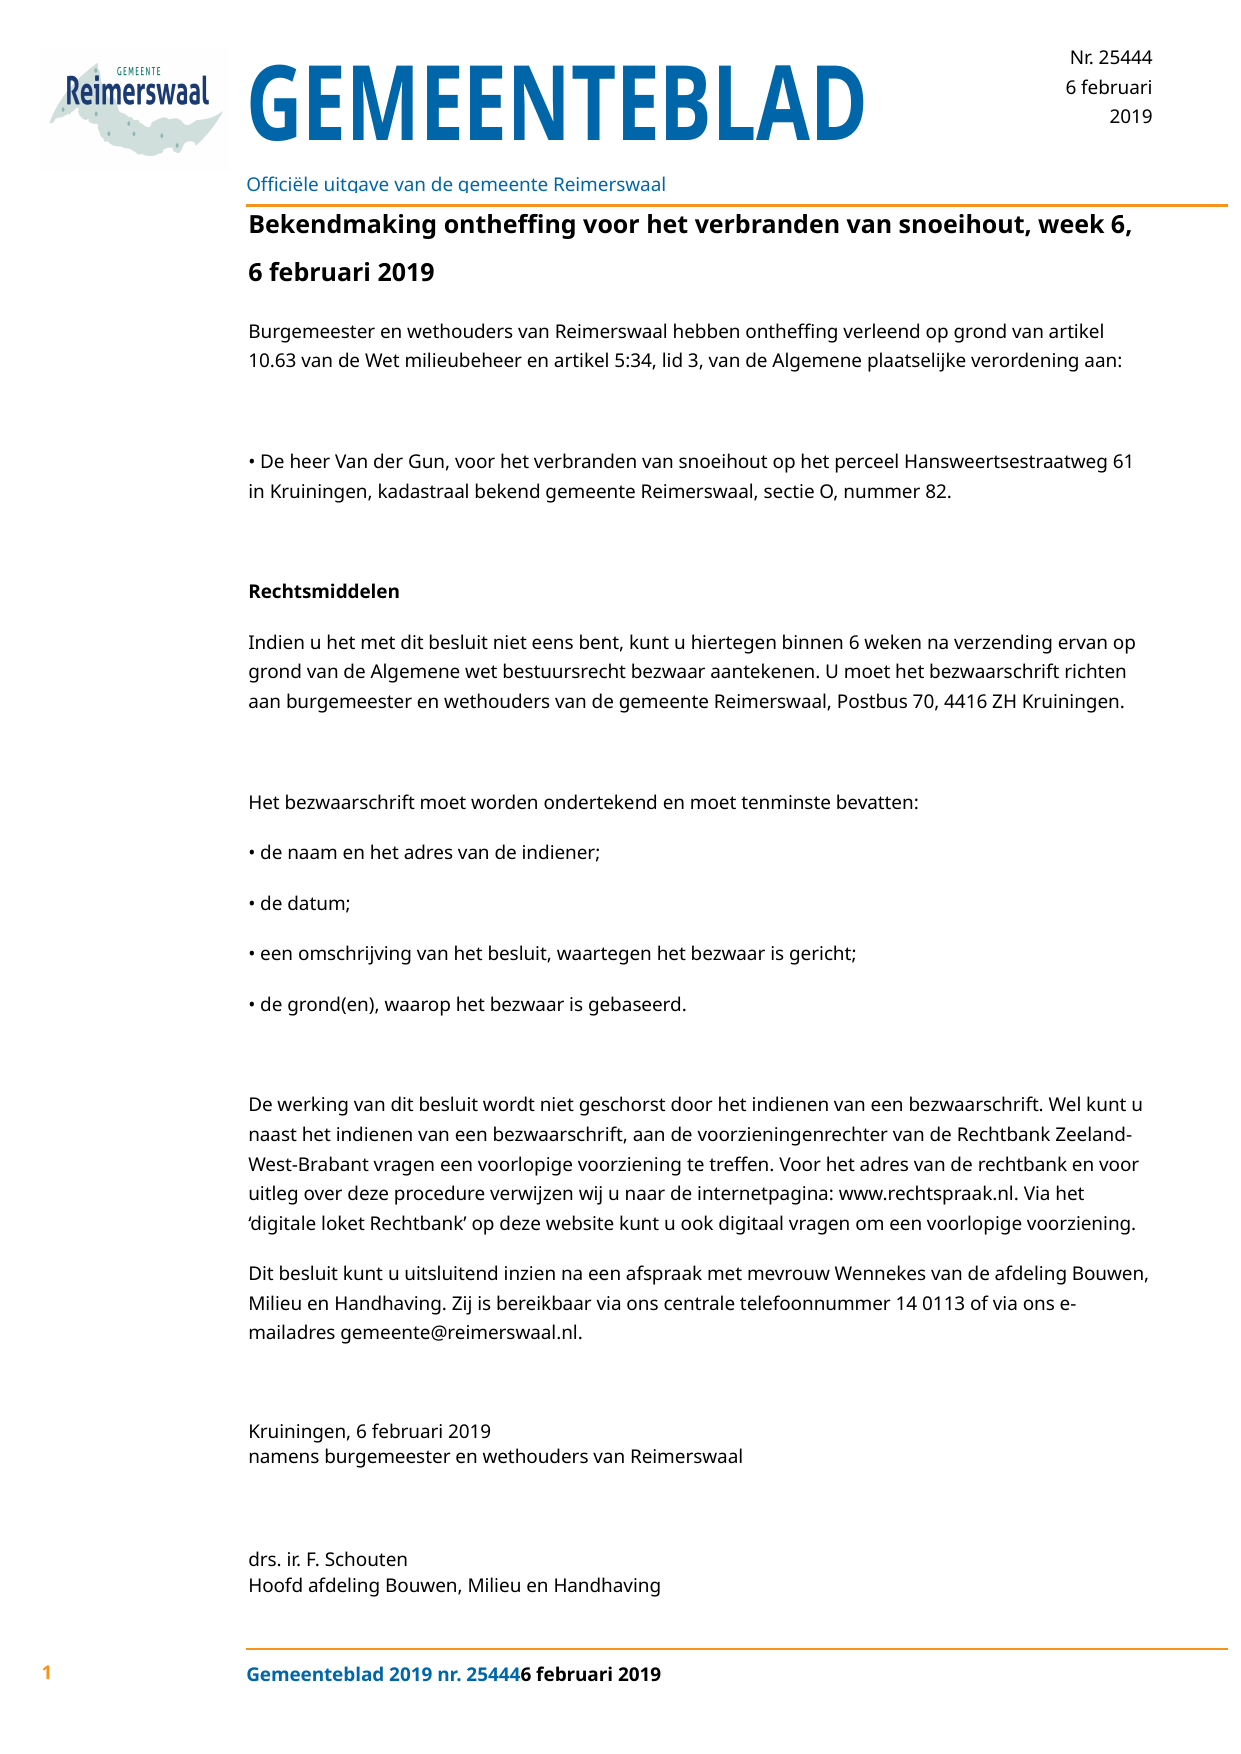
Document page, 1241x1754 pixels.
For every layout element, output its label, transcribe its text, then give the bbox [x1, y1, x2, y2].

text Dit besluit kunt u uitsluitend inzien na een afspraak met mevrouw Wennekes van de afdeling Bouwen, Milieu en Handhaving. Zij is bereikbaar via ons centrale telefoonnummer 14 0113 of via ons e-mailadres gemeente@reimerswaal.nl. [248, 1260, 1152, 1345]
text • een omschrijving van het besluit, waartegen het bezwaar is gericht; [248, 940, 1152, 966]
text Indien u het met dit besluit niet eens bent, kunt u hiertegen binnen 6 weken na verzending ervan op grond van de Algemene wet bestuursrecht bezwaar aantekenen. U moet het bezwaarschrift richten aan burgemeester en wethouders van de gemeente Reimerswaal, Postbus 70, 4416 ZH Kruiningen. [248, 629, 1152, 714]
text Bekendmaking ontheffing voor het verbranden van snoeihout, week 6, 6 februari 2019 [248, 207, 1152, 288]
text Burgemeester en wethouders van Reimerswaal hebben ontheffing verleend op grond van artikel 10.63 van de Wet milieubeheer en artikel 5:34, lid 3, van de Algemene plaatselijke verordening aan: [248, 318, 1152, 373]
text • de datum; [248, 890, 1152, 916]
text Rechtsmiddelen [248, 579, 1152, 604]
text • de naam en het adres van de indiener; [248, 839, 1152, 865]
text Kruiningen, 6 februari 2019 [248, 1418, 1152, 1443]
text namens burgemeester en wethouders van Reimerswaal [248, 1443, 1152, 1469]
text drs. ir. F. Schouten [248, 1546, 1152, 1572]
text Hoofd afdeling Bouwen, Milieu en Handhaving [248, 1572, 1152, 1598]
picture [41, 47, 231, 172]
text De werking van dit besluit wordt niet geschorst door het indienen van een bezwaarschrift. Wel kunt u naast het indienen van een bezwaarschrift, aan de voorzieningenrechter van de Rechtbank Zeeland-West-Brabant vragen een voorlopige voorziening te treffen. Voor het adres van de rechtbank en voor uitleg over deze procedure verwijzen wij u naar de internetpagina: www.rechtspraak.nl. Via het ‘digitale loket Rechtbank’ op deze website kunt u ook digitaal vragen om een voorlopige voorziening. [248, 1092, 1152, 1236]
text • de grond(en), waarop het bezwaar is gebaseerd. [248, 991, 1152, 1017]
text • De heer Van der Gun, voor het verbranden van snoeihout op het perceel Hansweertsestraatweg 61 in Kruiningen, kadastraal bekend gemeente Reimerswaal, sectie O, nummer 82. [248, 448, 1152, 504]
text Het bezwaarschrift moet worden ondertekend en moet tenminste bevatten: [248, 789, 1152, 815]
